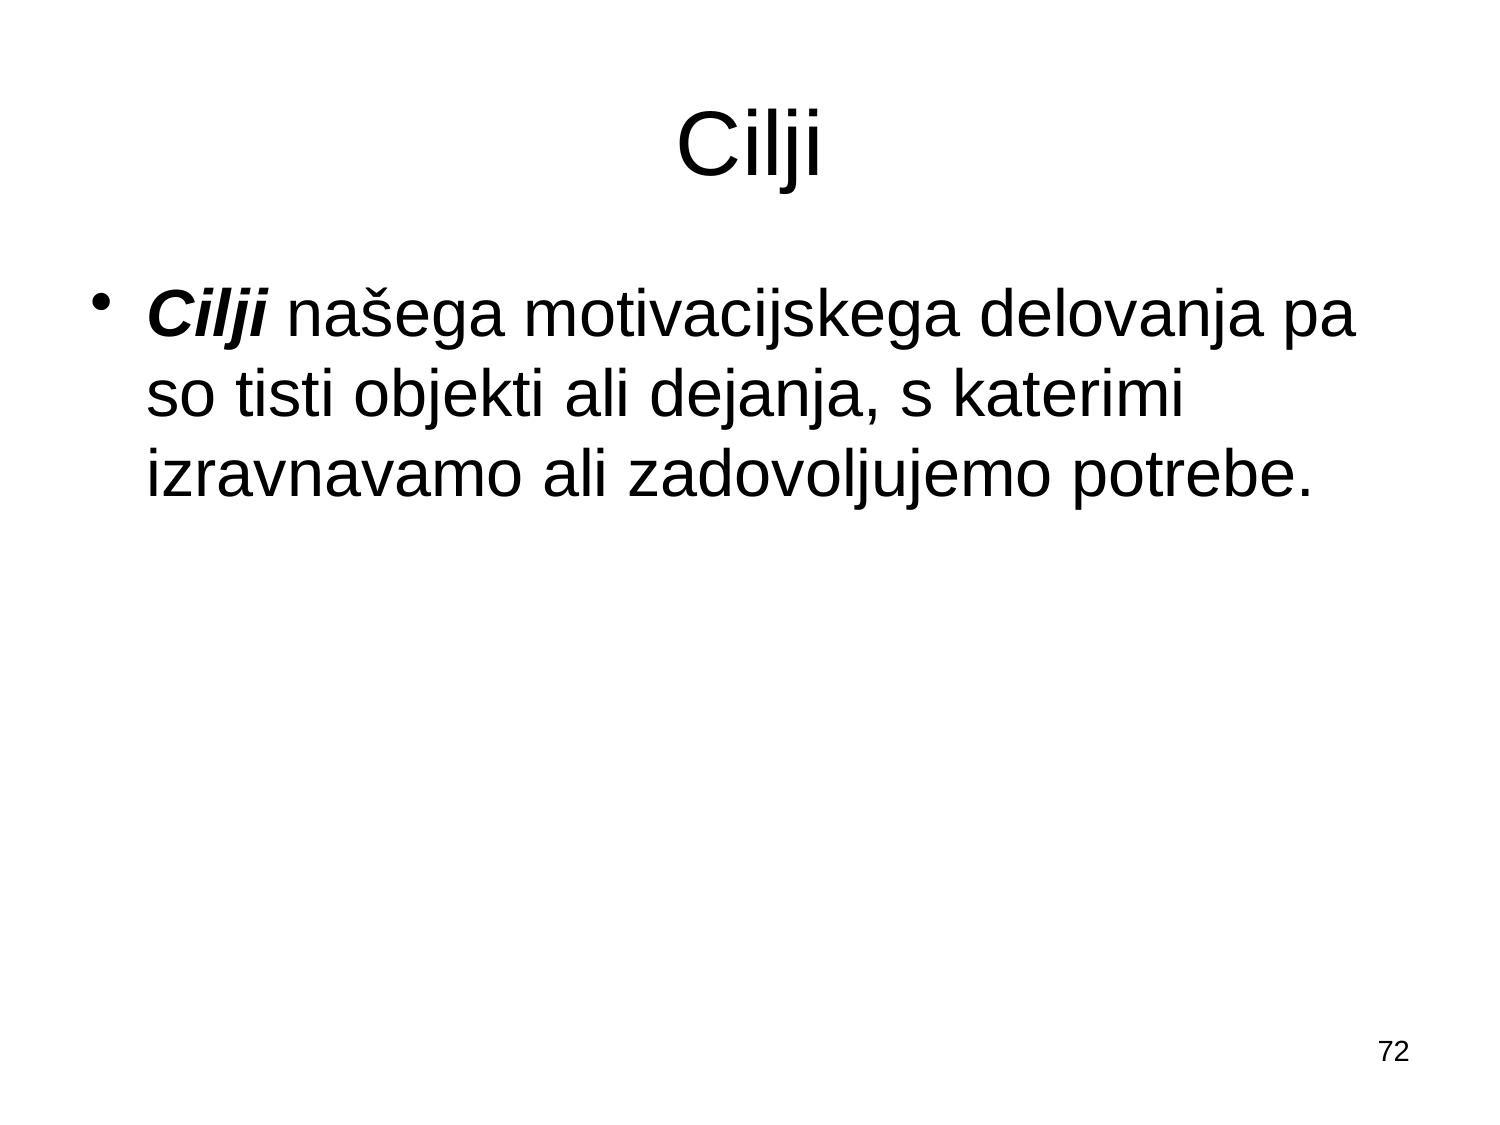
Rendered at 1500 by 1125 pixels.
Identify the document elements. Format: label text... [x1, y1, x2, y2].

list Cilji našega motivacijskega delovanja pa so tisti objekti ali dejanja, s katerimi izravnavamo ali zadovoljujemo potrebe. [75, 262, 1425, 1005]
slide_number [1074, 1024, 1425, 1103]
title Cilji [75, 45, 1425, 233]
